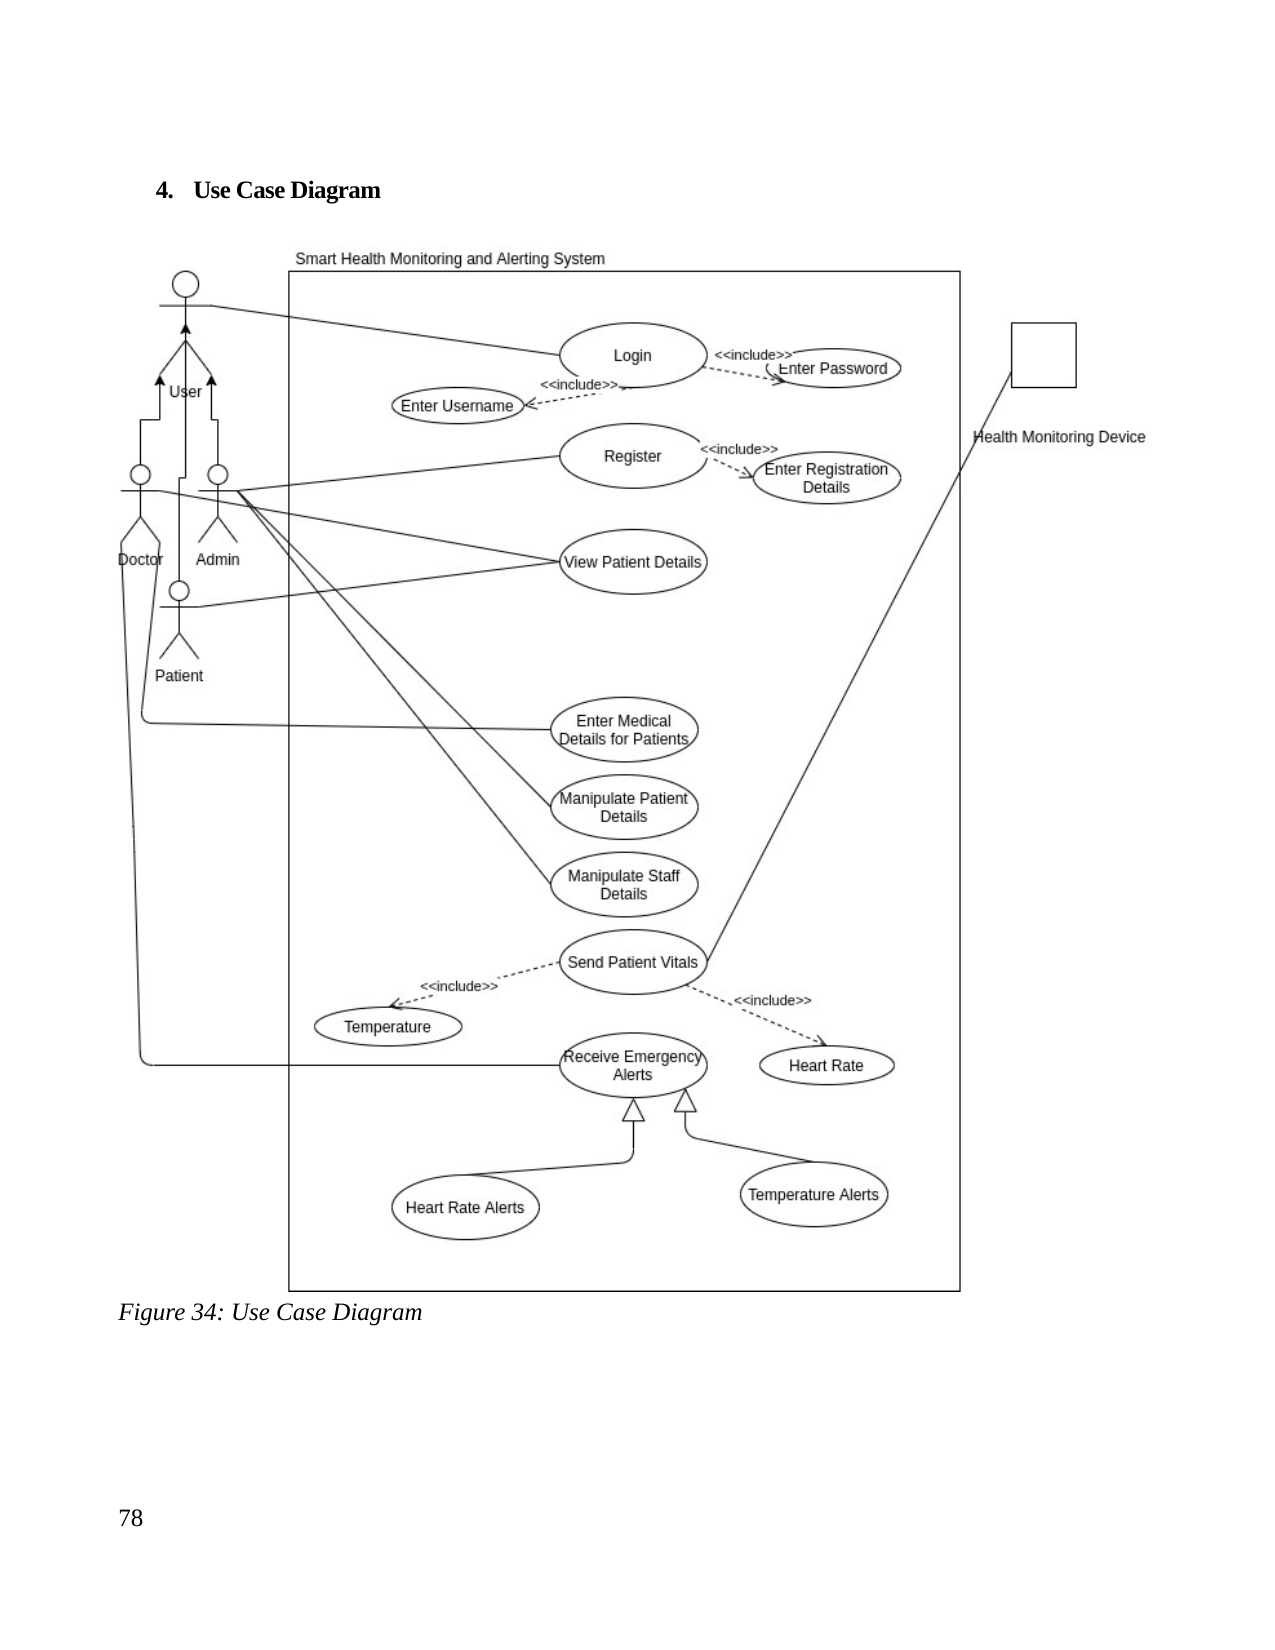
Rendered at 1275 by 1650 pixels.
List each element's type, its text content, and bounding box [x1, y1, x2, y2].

list Use Case Diagram [156, 176, 1157, 204]
text Figure 34: Use Case Diagram [118, 1292, 1157, 1326]
picture [118, 245, 1157, 1292]
